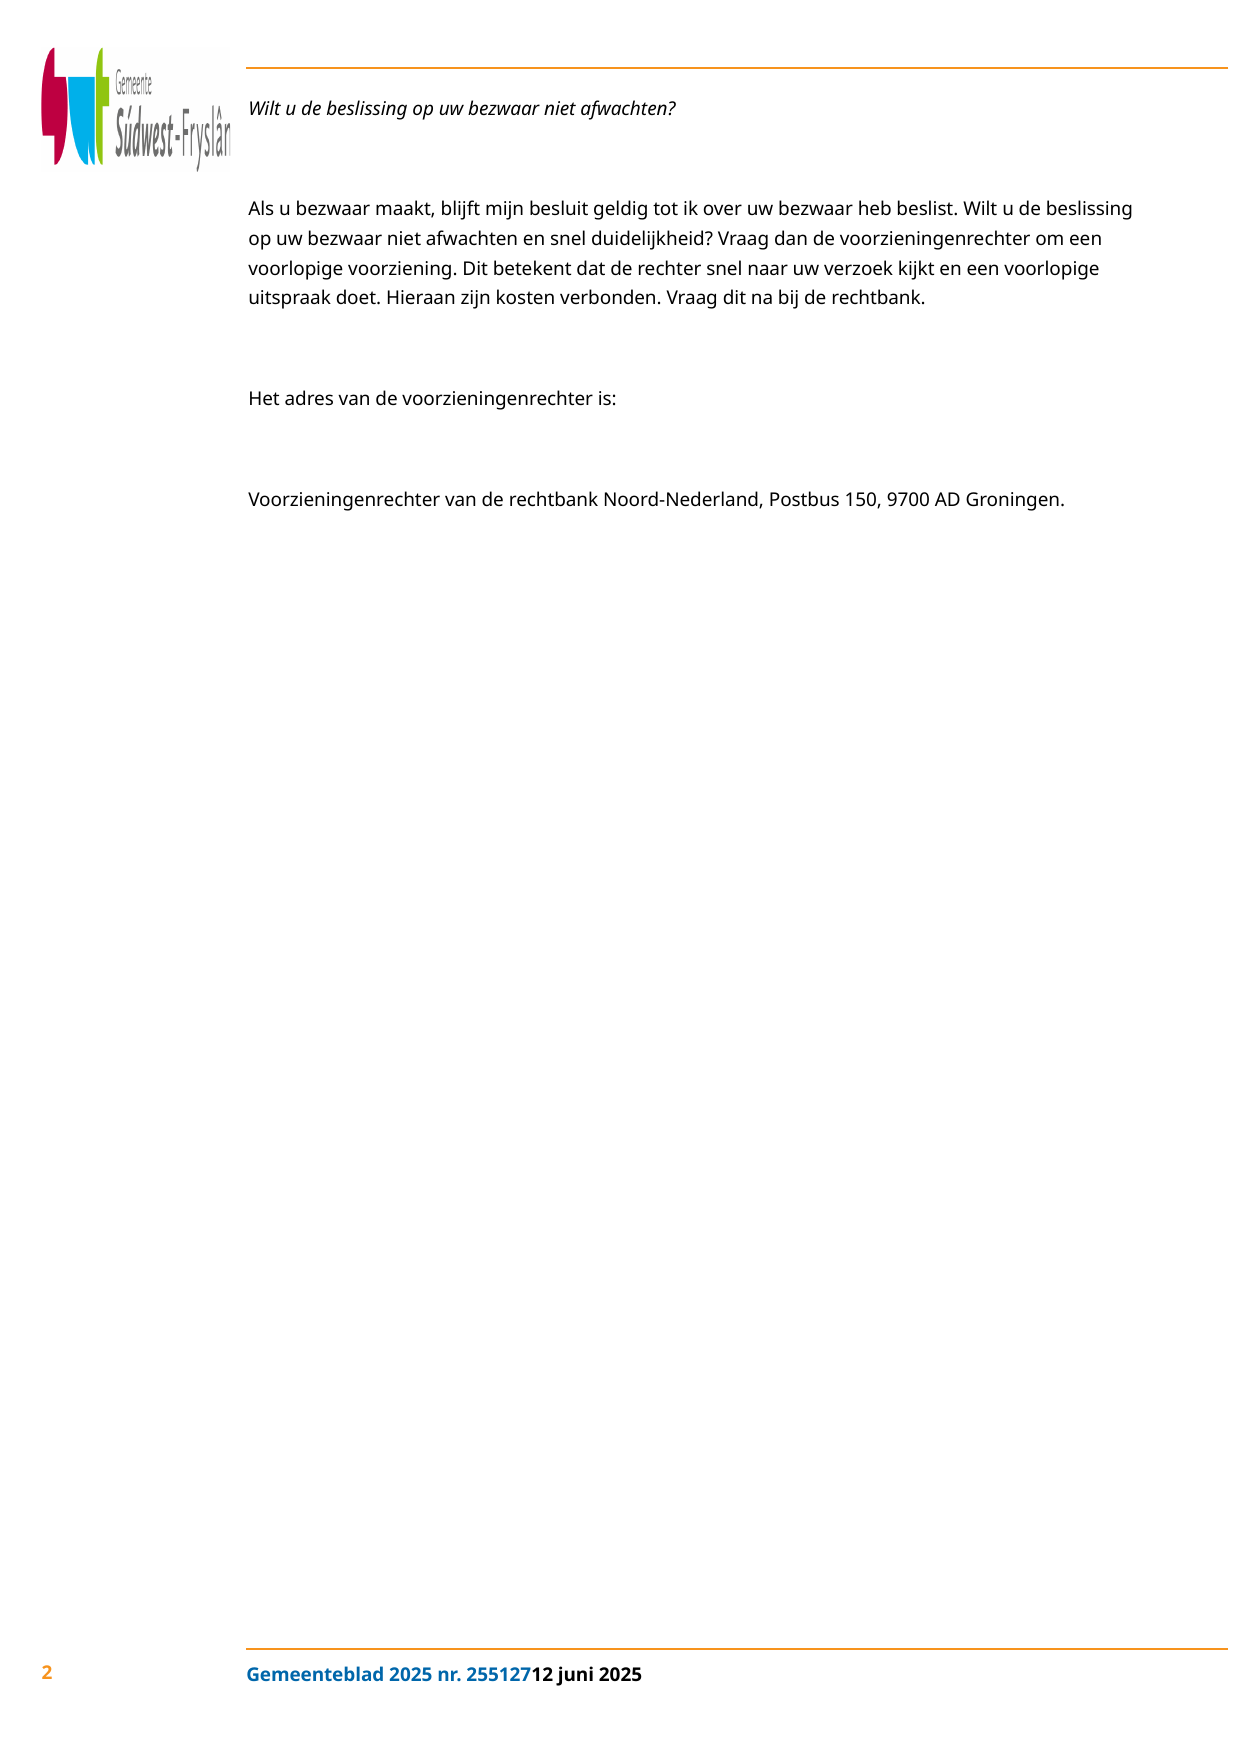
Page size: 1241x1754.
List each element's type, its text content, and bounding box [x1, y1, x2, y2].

picture [41, 47, 231, 172]
text Als u bezwaar maakt, blijft mijn besluit geldig tot ik over uw bezwaar heb beslist. Wilt u de beslissing op uw bezwaar niet afwachten en snel duidelijkheid? Vraag dan de voorzieningenrechter om een voorlopige voorziening. Dit betekent dat de rechter snel naar uw verzoek kijkt en een voorlopige uitspraak doet. Hieraan zijn kosten verbonden. Vraag dit na bij de rechtbank. [248, 196, 1152, 310]
text Wilt u de beslissing op uw bezwaar niet afwachten? [248, 95, 1152, 121]
text Voorzieningenrechter van de rechtbank Noord-Nederland, Postbus 150, 9700 AD Groningen. [248, 486, 1152, 512]
text Het adres van de voorzieningenrechter is: [248, 385, 1152, 411]
